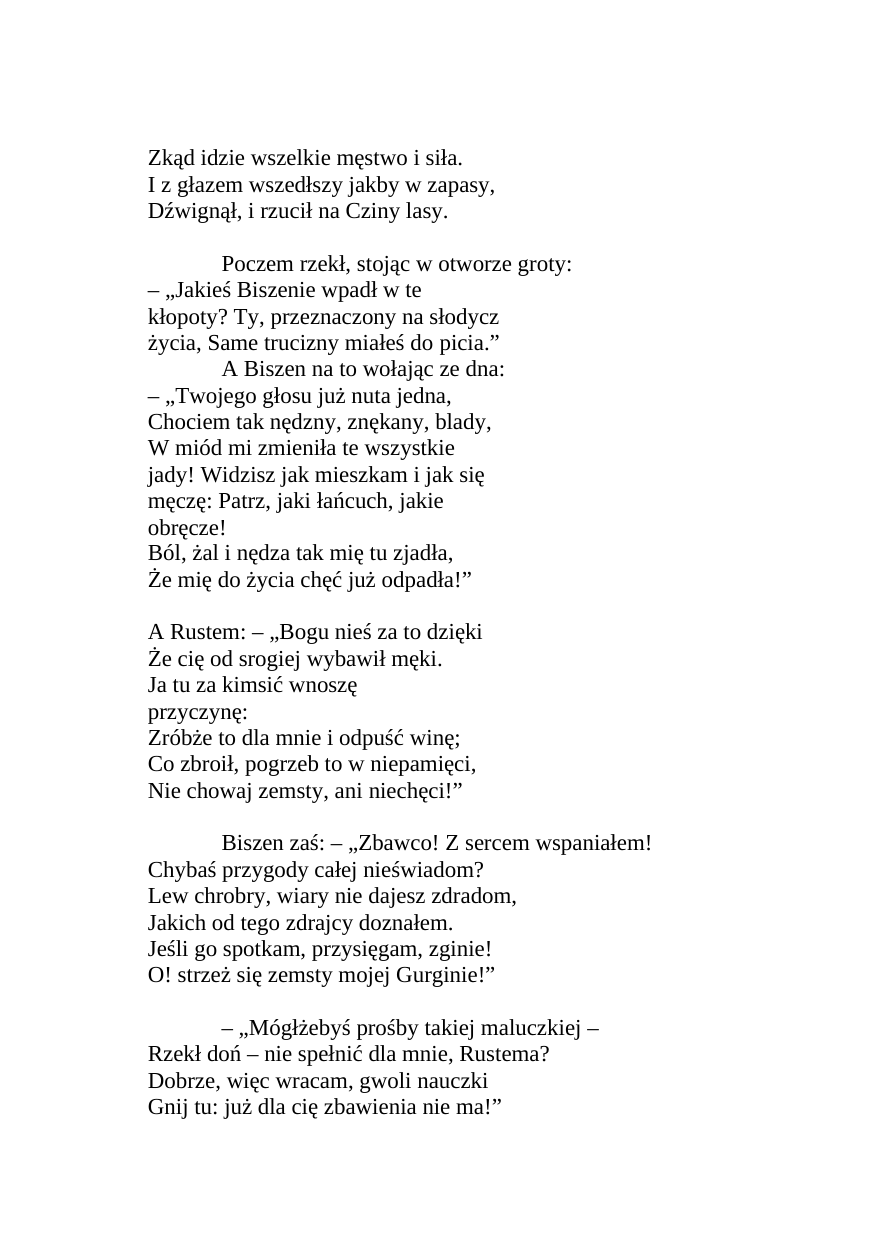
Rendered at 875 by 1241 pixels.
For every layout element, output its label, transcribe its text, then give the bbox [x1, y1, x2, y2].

text Poczem rzekł, stojąc w otworze groty: [221, 250, 757, 276]
text Że mię do życia chęć już odpadła!” [148, 566, 757, 592]
text A Biszen na to wołając ze dna: [221, 355, 757, 382]
text Jeśli go spotkam, przysięgam, zginie! O! strzeż się zemsty mojej Gurginie!” [148, 935, 497, 988]
text Dobrze, więc wracam, gwoli nauczki Gnij tu: już dla cię zbawienia nie ma!” [148, 1067, 503, 1119]
text Zróbże to dla mnie i odpuść winę; Co zbroił, pogrzeb to w niepamięci, Nie chowaj zemsty, ani niechęci!” [148, 724, 478, 803]
text – „Mógłżebyś prośby takiej maluczkiej – Rzekł doń – nie spełnić dla mnie, Rustema? [148, 1014, 600, 1067]
text Chybaś przygody całej nieświadom? Lew chrobry, wiary nie dajesz zdradom, Jakich od tego zdrajcy doznałem. [148, 856, 519, 935]
text Biszen zaś: – „Zbawco! Z sercem wspaniałem! [221, 829, 757, 856]
text A Rustem: – „Bogu nieś za to dzięki [148, 619, 757, 645]
list „Twojego głosu już nuta jedna, Chociem tak nędzny, znękany, blady, W miód mi zmieniła te wszystkie jady! Widzisz jak mieszkam i jak się męczę: Patrz, jaki łańcuch, jakie obręcze! [148, 382, 507, 540]
text Zkąd idzie wszelkie męstwo i siła. [148, 144, 757, 171]
text I z głazem wszedłszy jakby w zapasy, Dźwignął, i rzucił na Cziny lasy. [148, 171, 497, 223]
text Że cię od srogiej wybawił męki. Ja tu za kimsić wnoszę przyczynę: [148, 645, 463, 724]
list „Jakieś Biszenie wpadł w te kłopoty? Ty, przeznaczony na słodycz życia, Same trucizny miałeś do picia.” [148, 276, 507, 355]
text Ból, żal i nędza tak mię tu zjadła, [148, 540, 757, 566]
